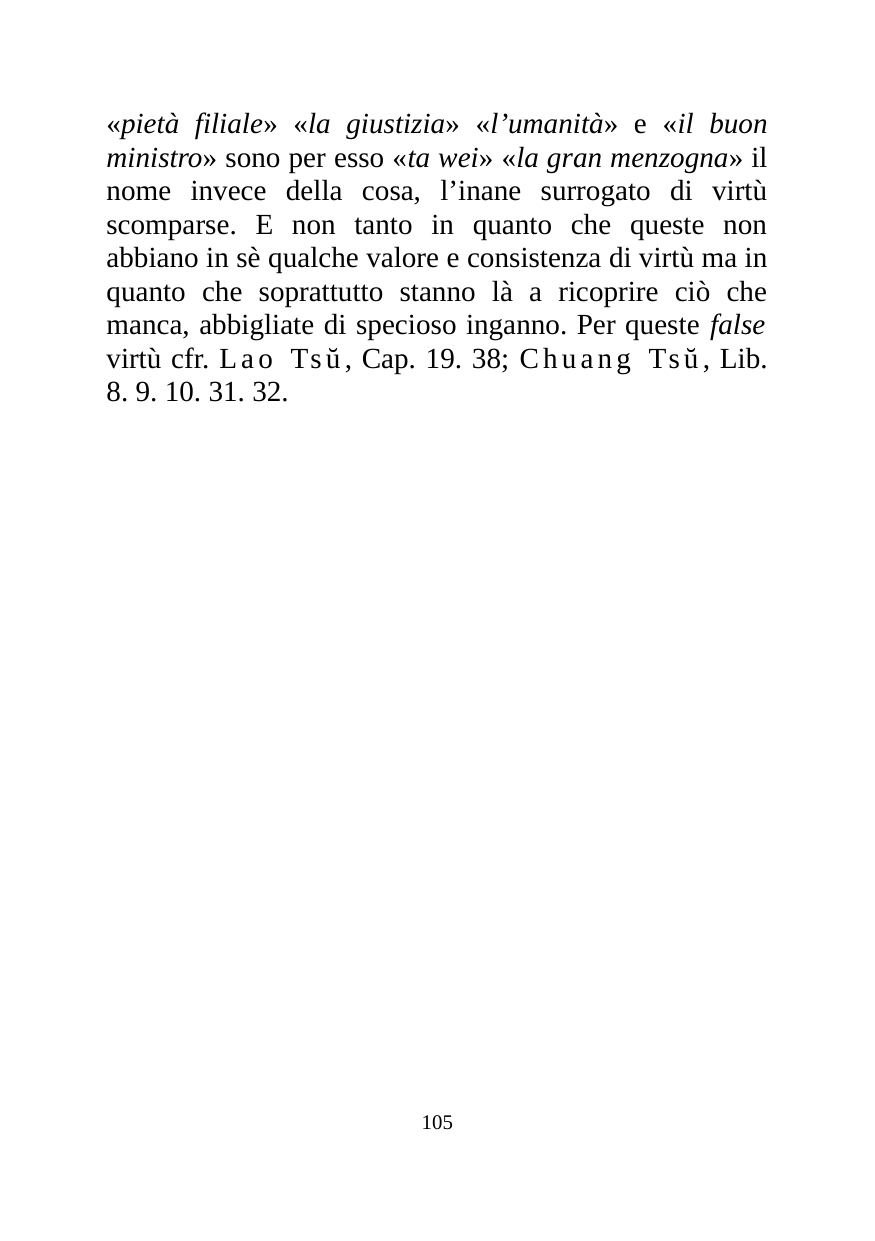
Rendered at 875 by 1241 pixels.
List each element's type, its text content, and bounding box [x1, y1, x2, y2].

text «pietà filiale» «la giustizia» «l’umanità» e «il buon ministro» sono per esso «ta wei» «la gran menzogna» il nome invece della cosa, l’inane surrogato di virtù scomparse. E non tanto in quanto che queste non abbiano in sè qualche valore e consistenza di virtù ma in quanto che soprattutto stanno là a ricoprire ciò che manca, abbigliate di specioso inganno. Per queste false virtù cfr. Lao Tsŭ, Cap. 19. 38; Chuang Tsŭ, Lib. 8. 9. 10. 31. 32. [106, 106, 768, 408]
